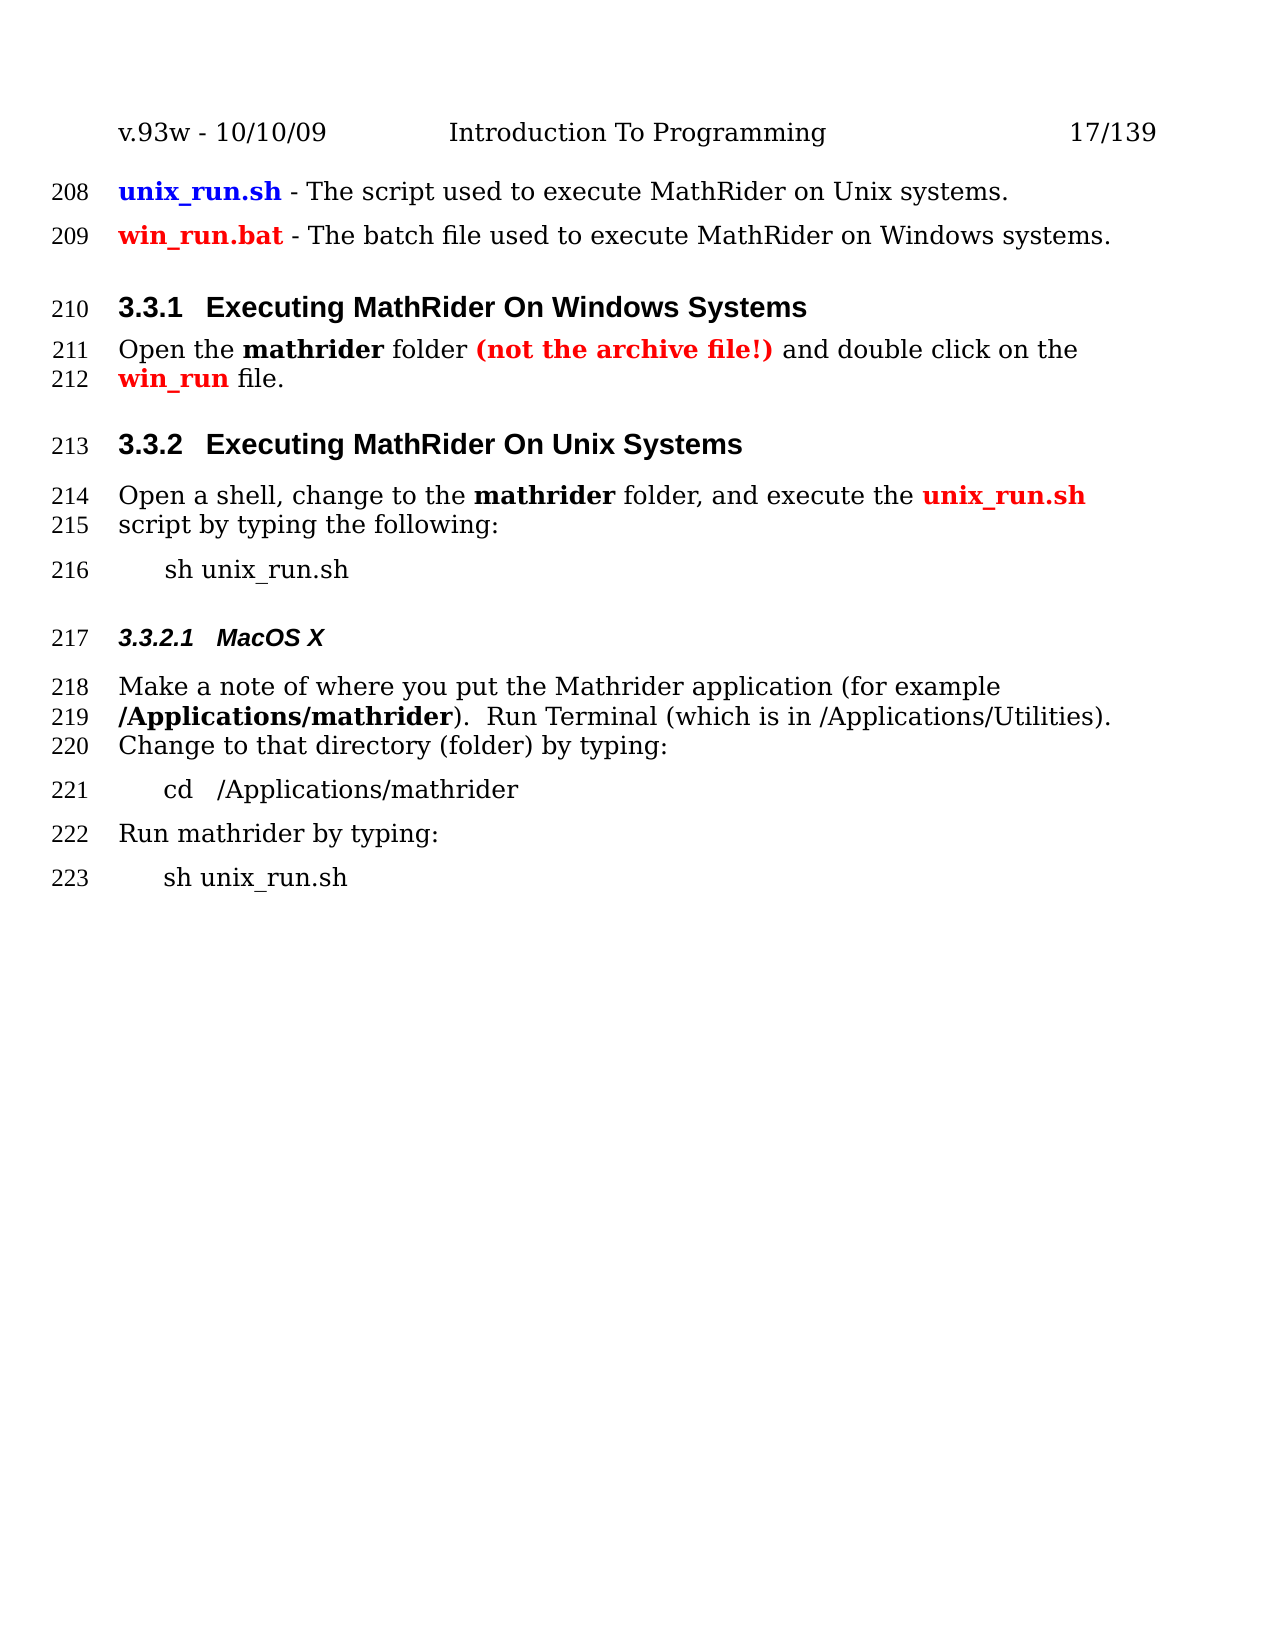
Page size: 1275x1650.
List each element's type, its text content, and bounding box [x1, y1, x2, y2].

text Run mathrider by typing: [118, 819, 1157, 849]
text cd /Applications/mathrider [163, 775, 1157, 804]
text sh unix_run.sh [163, 864, 1157, 893]
subtitle Executing MathRider On Unix Systems [118, 427, 1157, 460]
text Make a note of where you put the Mathrider application (for example /Applications/mathrider). Run Terminal (which is in /Applications/Utilities). Change to that directory (folder) by typing: [118, 673, 1157, 760]
text win_run.bat - The batch file used to execute MathRider on Windows systems. [118, 221, 1157, 251]
text Open a shell, change to the mathrider folder, and execute the unix_run.sh script by typing the following: [118, 481, 1157, 540]
text unix_run.sh - The script used to execute MathRider on Unix systems. [118, 177, 1157, 206]
subtitle MacOS X [118, 623, 1157, 652]
text Open the mathrider folder (not the archive file!) and double click on the win_run file. [118, 335, 1157, 394]
subtitle Executing MathRider On Windows Systems [118, 289, 1157, 323]
text sh unix_run.sh [164, 555, 1157, 584]
